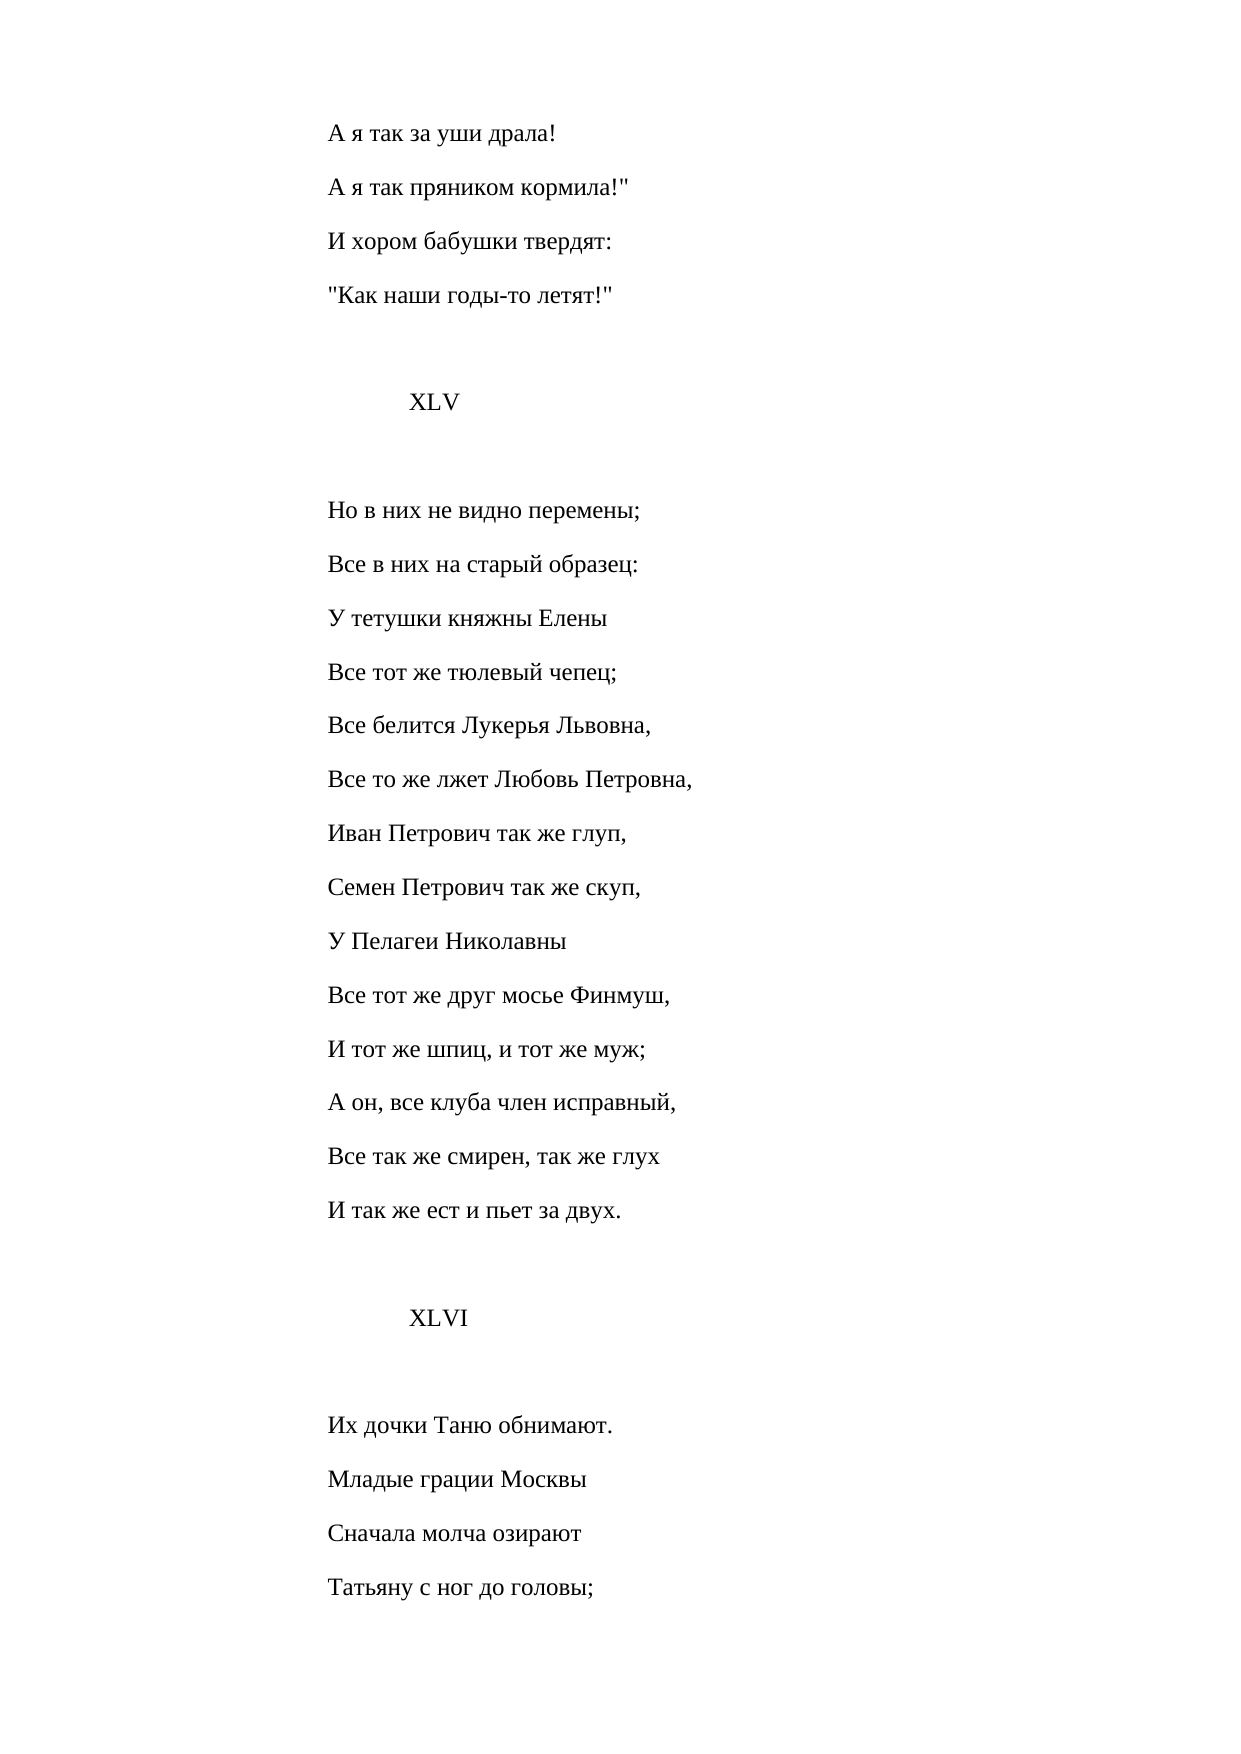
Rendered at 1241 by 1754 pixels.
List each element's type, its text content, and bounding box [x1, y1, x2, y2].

text "Как наши годы-то летят!" [177, 280, 1152, 308]
text Их дочки Таню обнимают. [177, 1411, 1152, 1439]
text Иван Петрович так же глуп, [177, 818, 1152, 847]
text XLV [177, 387, 1152, 416]
text Все тот же друг мосье Финмуш, [177, 980, 1152, 1008]
text Все в них на старый образец: [177, 549, 1152, 578]
text И хором бабушки твердят: [177, 226, 1152, 254]
text У Пелагеи Николавны [177, 926, 1152, 955]
text Но в них не видно перемены; [177, 495, 1152, 524]
text Младые грации Москвы [177, 1464, 1152, 1493]
text И тот же шпиц, и тот же муж; [177, 1034, 1152, 1062]
text А он, все клуба член исправный, [177, 1087, 1152, 1116]
text XLVI [177, 1303, 1152, 1332]
text И так же ест и пьет за двух. [177, 1195, 1152, 1224]
text Все тот же тюлевый чепец; [177, 657, 1152, 685]
text Все так же смирен, так же глух [177, 1141, 1152, 1170]
text Татьяну с ног до головы; [177, 1572, 1152, 1601]
text А я так пряником кормила!" [177, 172, 1152, 201]
text У тетушки княжны Елены [177, 603, 1152, 632]
text Все то же лжет Любовь Петровна, [177, 764, 1152, 793]
text А я так за уши драла! [177, 118, 1152, 147]
text Все белится Лукерья Львовна, [177, 711, 1152, 739]
text Семен Петрович так же скуп, [177, 872, 1152, 901]
text Сначала молча озирают [177, 1518, 1152, 1547]
